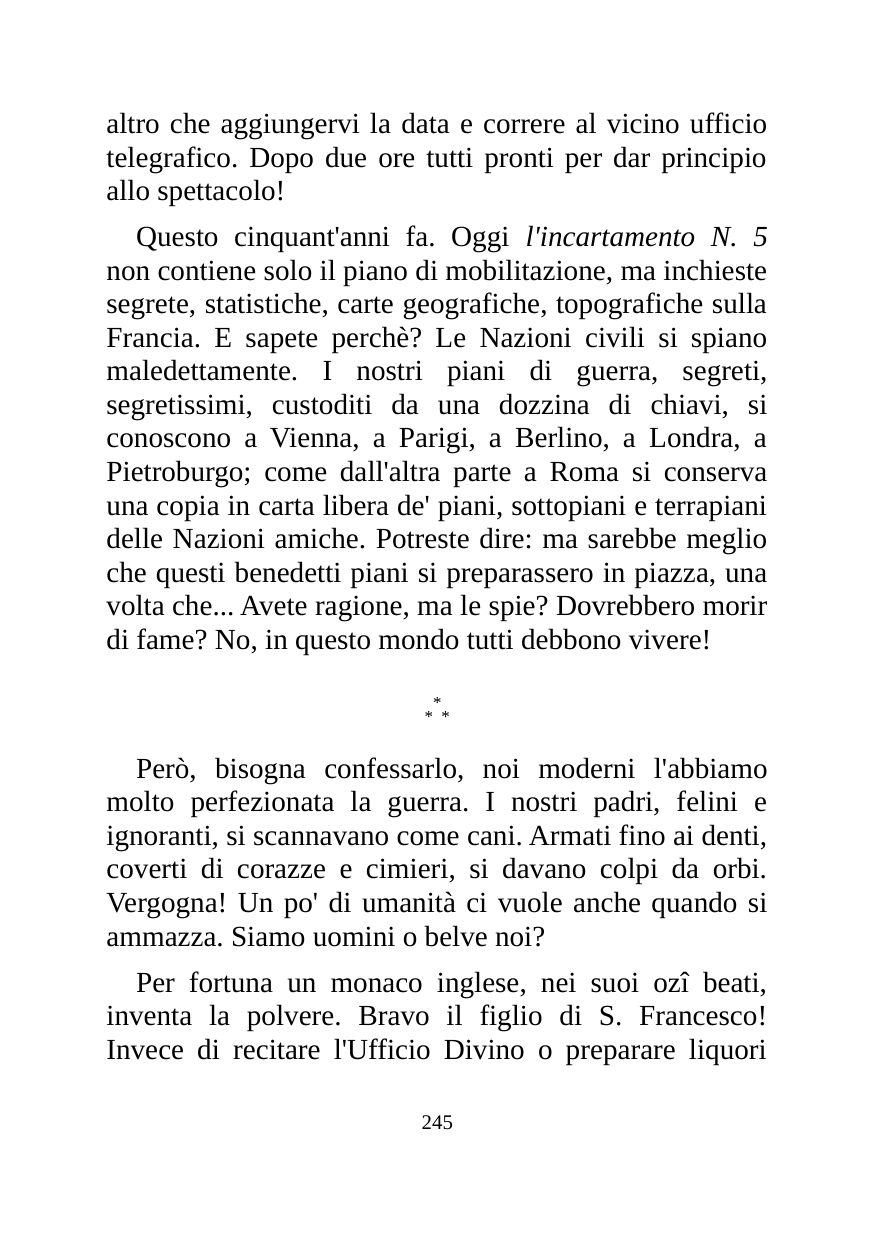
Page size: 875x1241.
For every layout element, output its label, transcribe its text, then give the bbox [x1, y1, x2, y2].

text Però, bisogna confessarlo, noi moderni l'abbiamo molto perfezionata la guerra. I nostri padri, felini e ignoranti, si scannavano come cani. Armati fino ai denti, coverti di corazze e cimieri, si davano colpi da orbi. Vergogna! Un po' di umanità ci vuole anche quando si ammazza. Siamo uomini o belve noi? [106, 751, 768, 952]
text Per fortuna un monaco inglese, nei suoi ozî beati, inventa la polvere. Bravo il figlio di S. Francesco! Invece di recitare l'Ufficio Divino o preparare liquori [106, 965, 768, 1065]
text altro che aggiungervi la data e correre al vicino ufficio telegrafico. Dopo due ore tutti pronti per dar principio allo spettacolo! [106, 106, 768, 207]
text Questo cinquant'anni fa. Oggi l'incartamento N. 5 non contiene solo il piano di mobilitazione, ma inchieste segrete, statistiche, carte geografiche, topografiche sulla Francia. E sapete perchè? Le Nazioni civili si spiano maledettamente. I nostri piani di guerra, segreti, segretissimi, custoditi da una dozzina di chiavi, si conoscono a Vienna, a Parigi, a Berlino, a Londra, a Pietroburgo; come dall'altra parte a Roma si conserva una copia in carta libera de' piani, sottopiani e terrapiani delle Nazioni amiche. Potreste dire: ma sarebbe meglio che questi benedetti piani si preparassero in piazza, una volta che... Avete ragione, ma le spie? Dovrebbero morir di fame? No, in questo mondo tutti debbono vivere! [106, 219, 768, 655]
text *** [106, 693, 768, 726]
